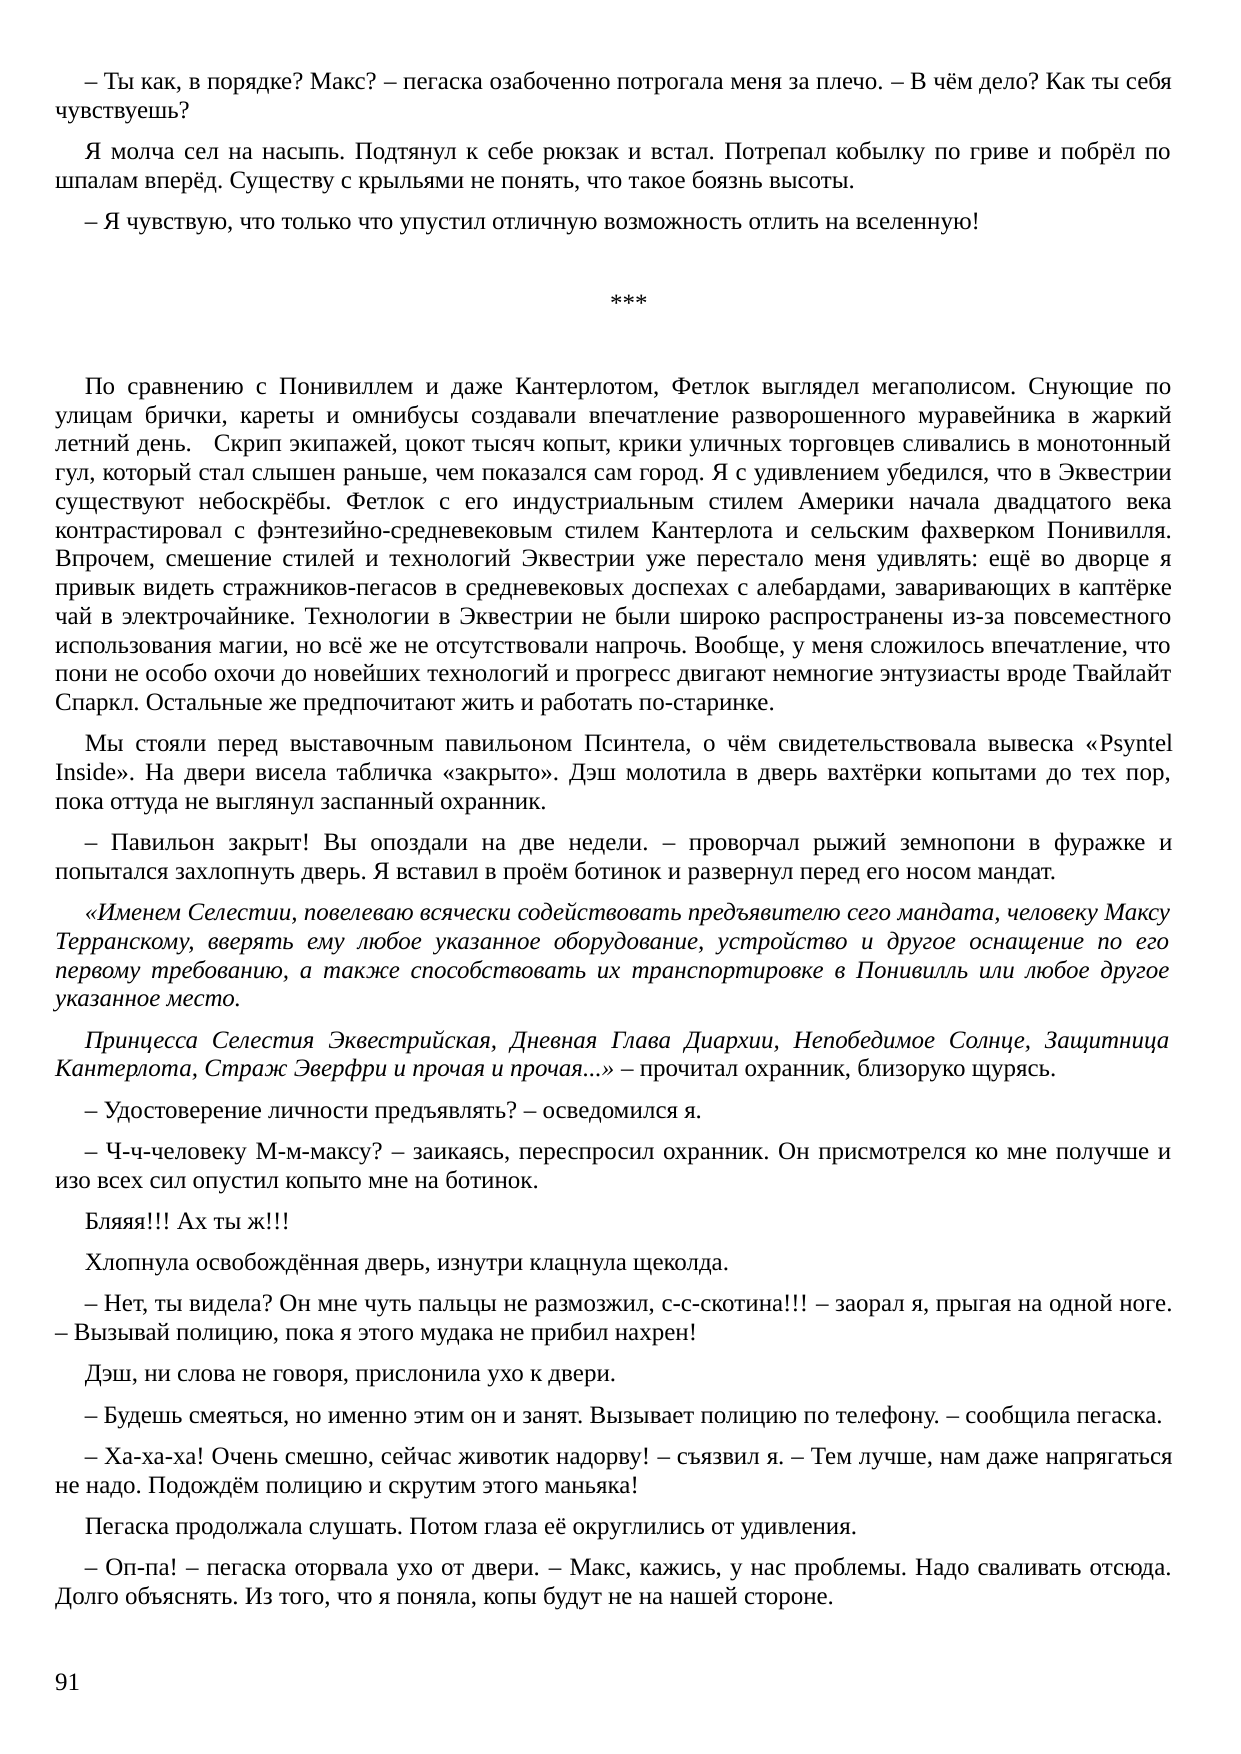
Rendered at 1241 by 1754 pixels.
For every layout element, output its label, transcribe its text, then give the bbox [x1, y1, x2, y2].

text – Удостоверение личности предъявлять? – осведомился я. [55, 1095, 1173, 1123]
text Пегаска продолжала слушать. Потом глаза её округлились от удивления. [55, 1511, 1173, 1540]
text – Будешь смеяться, но именно этим он и занят. Вызывает полицию по телефону. – сообщила пегаска. [55, 1400, 1173, 1428]
text Я молча сел на насыпь. Подтянул к себе рюкзак и встал. Потрепал кобылку по гриве и побрёл по шпалам вперёд. Существу с крыльями не понять, что такое боязнь высоты. [55, 136, 1173, 193]
text «Именем Селестии, повелеваю всячески содействовать предъявителю сего мандата, человеку Максу Терранскому, вверять ему любое указанное оборудование, устройство и другое оснащение по его первому требованию, а также способствовать их транспортировке в Понивилль или любое другое указанное место. [55, 897, 1173, 1012]
text Принцесса Селестия Эквестрийская, Дневная Глава Диархии, Непобедимое Солнце, Защитница Кантерлота, Страж Эверфри и прочая и прочая...» – прочитал охранник, близоруко щурясь. [55, 1025, 1173, 1082]
text Мы стояли перед выставочным павильоном Псинтела, о чём свидетельствовала вывеска «Psyntel Inside». На двери висела табличка «закрыто». Дэш молотила в дверь вахтёрки копытами до тех пор, пока оттуда не выглянул заспанный охранник. [55, 728, 1173, 815]
text Бляяя!!! Ах ты ж!!! [55, 1206, 1173, 1235]
text По сравнению с Понивиллем и даже Кантерлотом, Фетлок выглядел мегаполисом. Снующие по улицам брички, кареты и омнибусы создавали впечатление разворошенного муравейника в жаркий летний день. Скрип экипажей, цокот тысяч копыт, крики уличных торговцев сливались в монотонный гул, который стал слышен раньше, чем показался сам город. Я с удивлением убедился, что в Эквестрии существуют небоскрёбы. Фетлок с его индустриальным стилем Америки начала двадцатого века контрастировал с фэнтезийно-средневековым стилем Кантерлота и сельским фахверком Понивилля. Впрочем, смешение стилей и технологий Эквестрии уже перестало меня удивлять: ещё во дворце я привык видеть стражников-пегасов в средневековых доспехах с алебардами, заваривающих в каптёрке чай в электрочайнике. Технологии в Эквестрии не были широко распространены из-за повсеместного использования магии, но всё же не отсутствовали напрочь. Вообще, у меня сложилось впечатление, что пони не особо охочи до новейших технологий и прогресс двигают немногие энтузиасты вроде Твайлайт Спаркл. Остальные же предпочитают жить и работать по-старинке. [55, 371, 1173, 716]
text – Оп-па! – пегаска оторвала ухо от двери. – Макс, кажись, у нас проблемы. Надо сваливать отсюда. Долго объяснять. Из того, что я поняла, копы будут не на нашей стороне. [55, 1552, 1173, 1610]
text *** [55, 288, 1173, 317]
text – Ха-ха-ха! Очень смешно, сейчас животик надорву! – съязвил я. – Тем лучше, нам даже напрягаться не надо. Подождём полицию и скрутим этого маньяка! [55, 1441, 1173, 1498]
text Хлопнула освобождённая дверь, изнутри клацнула щеколда. [55, 1247, 1173, 1276]
text Дэш, ни слова не говоря, прислонила ухо к двери. [55, 1358, 1173, 1387]
text – Нет, ты видела? Он мне чуть пальцы не размозжил, с-с-скотина!!! – заорал я, прыгая на одной ноге. – Вызывай полицию, пока я этого мудака не прибил нахрен! [55, 1288, 1173, 1346]
text – Ч-ч-человеку М-м-максу? – заикаясь, переспросил охранник. Он присмотрелся ко мне получше и изо всех сил опустил копыто мне на ботинок. [55, 1136, 1173, 1193]
text – Ты как, в порядке? Макс? – пегаска озабоченно потрогала меня за плечо. – В чём дело? Как ты себя чувствуешь? [55, 66, 1173, 123]
text – Павильон закрыт! Вы опоздали на две недели. – проворчал рыжий земнопони в фуражке и попытался захлопнуть дверь. Я вставил в проём ботинок и развернул перед его носом мандат. [55, 827, 1173, 885]
text – Я чувствую, что только что упустил отличную возможность отлить на вселенную! [55, 206, 1173, 235]
